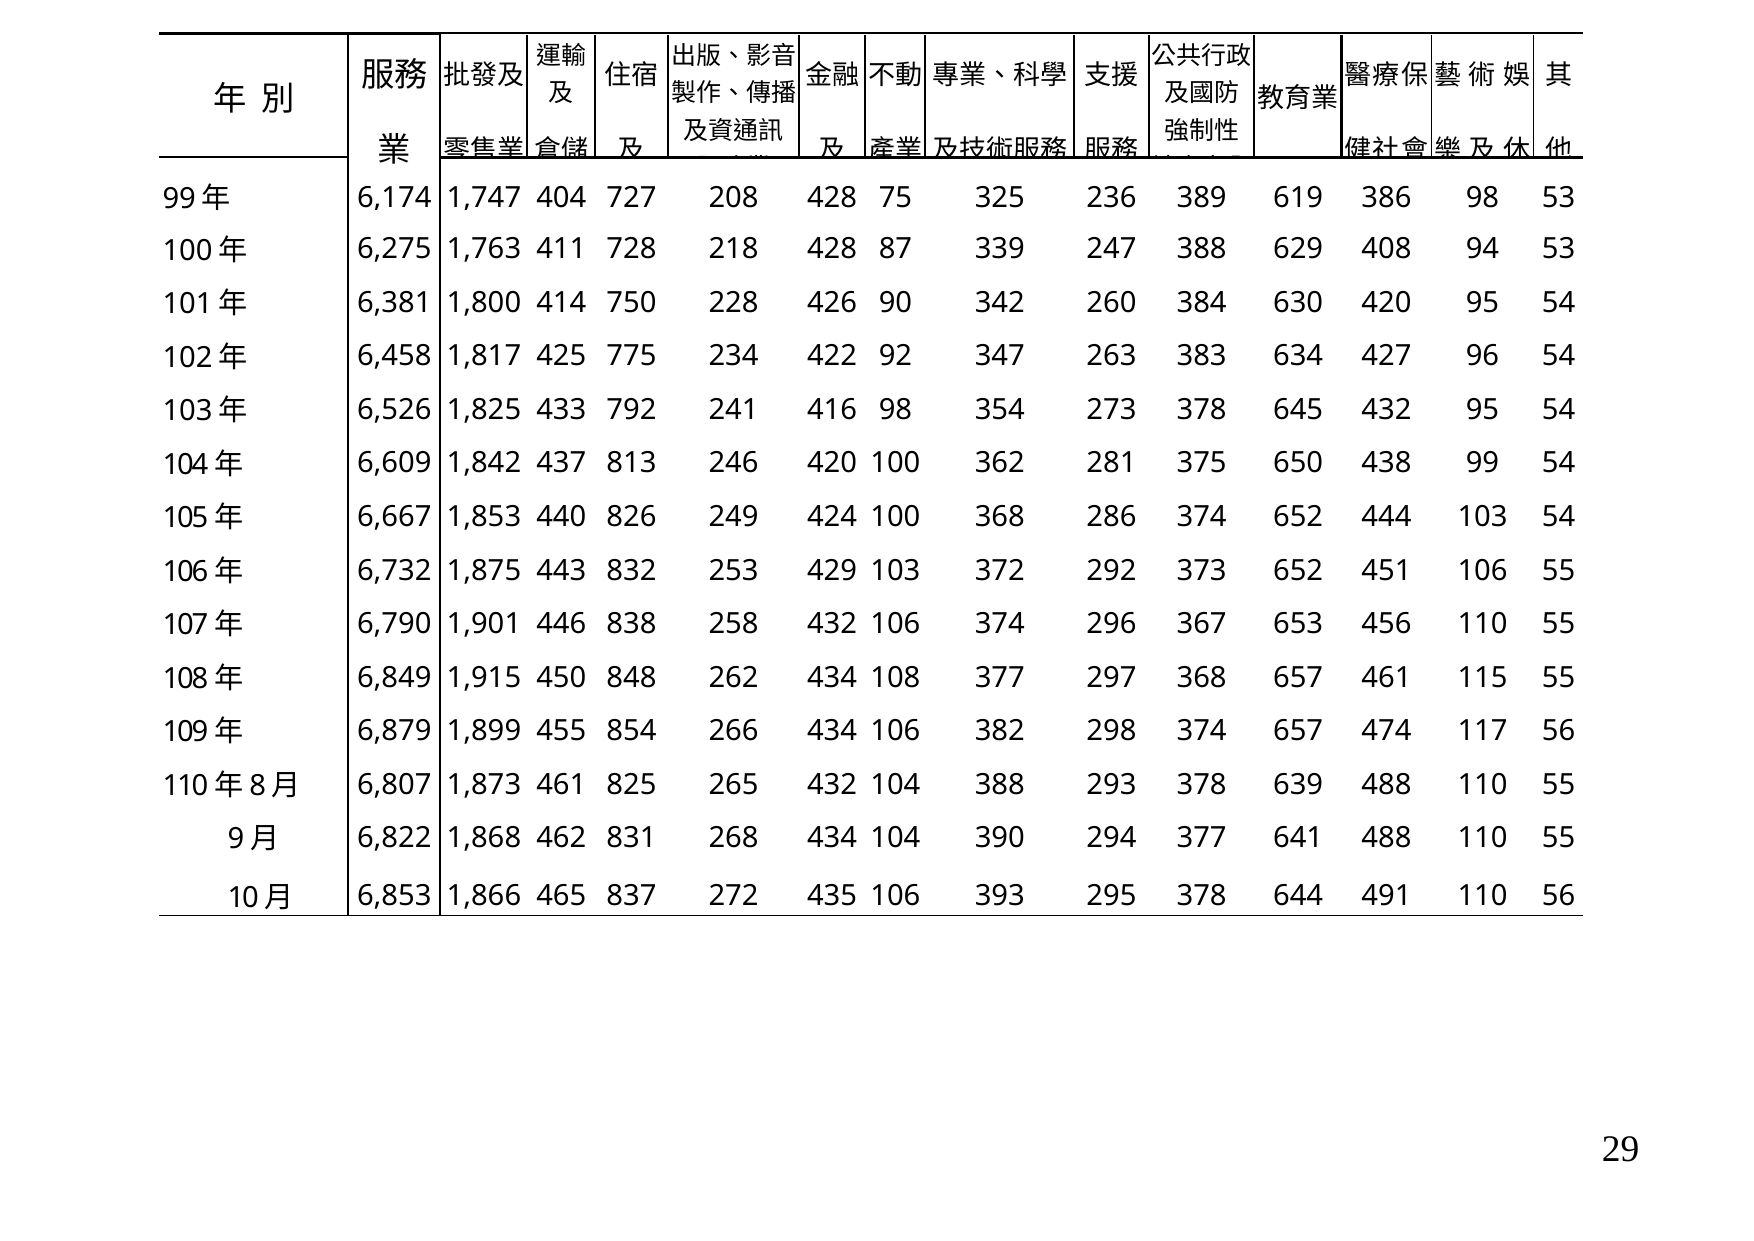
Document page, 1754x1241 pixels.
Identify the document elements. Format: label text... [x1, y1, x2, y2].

table_cell 不動 產業 [866, 34, 925, 156]
table_cell 支援 服務業 [1075, 34, 1148, 156]
table_cell [348, 916, 440, 973]
table_cell 265 [668, 745, 799, 799]
table_cell 641 [1254, 799, 1341, 857]
table_cell 443 [527, 531, 594, 585]
table_cell 432 [1341, 371, 1431, 424]
table_cell 393 [925, 857, 1074, 915]
table_cell 99年 [159, 158, 347, 210]
table_cell 108 [865, 638, 925, 692]
table_cell 639 [1254, 745, 1341, 799]
table_cell 6,807 [349, 745, 439, 799]
table_cell 298 [1074, 692, 1148, 745]
table_cell 1,817 [441, 317, 527, 371]
table_cell [527, 916, 594, 973]
table_cell 437 [527, 424, 594, 478]
table_cell 382 [925, 692, 1074, 745]
table_cell 325 [925, 159, 1074, 210]
table_cell 383 [1149, 317, 1254, 371]
table_cell 115 [1431, 638, 1533, 692]
table_cell 422 [799, 317, 865, 371]
table_cell 1,763 [441, 210, 527, 263]
table_header 年 別 [159, 35, 347, 156]
table_cell 1,915 [441, 638, 527, 692]
table_cell 368 [1149, 638, 1254, 692]
table_cell 6,790 [349, 585, 439, 638]
table_cell 657 [1254, 692, 1341, 745]
table_cell 551 [1534, 531, 1583, 585]
table_cell 10月 [159, 857, 347, 915]
table_cell 378 [1149, 745, 1254, 799]
table_cell 650 [1254, 424, 1341, 478]
table_cell 295 [1074, 857, 1148, 915]
table_cell 1,873 [441, 745, 527, 799]
table_cell 醫療保健社會工作服務業 [1343, 34, 1431, 156]
table_cell 634 [1254, 317, 1341, 371]
table_cell 563 [1534, 692, 1583, 745]
table_cell 教育業 [1255, 34, 1341, 156]
table_cell 90 [865, 264, 925, 317]
table_cell 362 [925, 424, 1074, 478]
table_cell 272 [668, 857, 799, 915]
table_cell 388 [1149, 210, 1254, 263]
table_cell 550 [1534, 745, 1583, 799]
table_cell 432 [799, 745, 865, 799]
table_cell 98 [865, 371, 925, 424]
table_cell 792 [595, 371, 668, 424]
table_cell 644 [1254, 857, 1341, 915]
table_cell 536 [1534, 210, 1583, 263]
table_cell 420 [799, 424, 865, 478]
table_cell [865, 916, 925, 973]
table_cell 6,526 [349, 371, 439, 424]
table_cell 547 [1534, 478, 1583, 531]
table_cell 249 [668, 478, 799, 531]
table_cell 619 [1254, 159, 1341, 210]
table_cell 其他 [1534, 34, 1583, 156]
table_cell 384 [1149, 264, 1254, 317]
table_cell 6,174 [349, 156, 439, 210]
table_cell 218 [668, 210, 799, 263]
table_cell 728 [595, 210, 668, 263]
table_cell 434 [799, 692, 865, 745]
table_cell 488 [1341, 745, 1431, 799]
table_cell 555 [1534, 799, 1583, 857]
table_cell 368 [925, 478, 1074, 531]
table_cell 94 [1431, 210, 1533, 263]
table_cell 6,275 [349, 210, 439, 263]
table_cell 848 [595, 638, 668, 692]
table_cell 450 [527, 638, 594, 692]
table_cell 543 [1534, 371, 1583, 424]
table_cell 6,849 [349, 638, 439, 692]
table_cell 1,875 [441, 531, 527, 585]
table_cell 出版、影音 製作、傳播 及資通訊 服務業 [669, 34, 799, 156]
table_cell 429 [799, 531, 865, 585]
table_cell 456 [1341, 585, 1431, 638]
table_cell 444 [1341, 478, 1431, 531]
table_cell 103年 [159, 371, 347, 424]
table_cell 6,879 [349, 692, 439, 745]
table_cell 95 [1431, 371, 1533, 424]
table_cell 428 [799, 159, 865, 210]
table_cell 92 [865, 317, 925, 371]
table_cell [1074, 916, 1148, 973]
table_cell 262 [668, 638, 799, 692]
table_cell 110 [1431, 799, 1533, 857]
table_cell 297 [1074, 638, 1148, 692]
table_cell 455 [527, 692, 594, 745]
table_cell 367 [1149, 585, 1254, 638]
table_cell 426 [799, 264, 865, 317]
table_cell 1,866 [441, 857, 527, 915]
table_cell [1149, 916, 1254, 973]
table_cell 813 [595, 424, 668, 478]
table_cell 104年 [159, 424, 347, 478]
table_cell 金融及 保險業 [800, 34, 865, 156]
table_cell 727 [595, 159, 668, 210]
table_cell [1254, 916, 1341, 973]
table_cell 110 [1431, 585, 1533, 638]
table_cell 427 [1341, 317, 1431, 371]
table_cell [668, 916, 799, 973]
table_cell 541 [1534, 317, 1583, 371]
table_cell 653 [1254, 585, 1341, 638]
table_cell 378 [1149, 371, 1254, 424]
table_cell 560 [1534, 857, 1583, 915]
table_header 服務業 [349, 35, 439, 156]
table_cell 104 [865, 745, 925, 799]
table_cell 416 [799, 371, 865, 424]
table_cell 103 [1431, 478, 1533, 531]
table_cell [799, 916, 865, 973]
table_cell [1534, 916, 1583, 973]
table_cell 1,825 [441, 371, 527, 424]
table_cell 批發及 零售業 [441, 34, 527, 156]
table_cell 389 [1149, 159, 1254, 210]
table_cell 652 [1254, 478, 1341, 531]
table_cell 100 [865, 424, 925, 478]
table_cell 462 [527, 799, 594, 857]
table_cell 234 [668, 317, 799, 371]
table_cell 434 [799, 638, 865, 692]
table_cell 6,458 [349, 317, 439, 371]
table_cell 838 [595, 585, 668, 638]
table_cell 1,853 [441, 478, 527, 531]
table_cell 837 [595, 857, 668, 915]
table_cell 100 [865, 478, 925, 531]
table_cell 377 [1149, 799, 1254, 857]
table_cell 386 [1341, 159, 1431, 210]
table_cell 411 [527, 210, 594, 263]
table_cell 6,667 [349, 478, 439, 531]
table_cell 374 [1149, 692, 1254, 745]
table_cell 102年 [159, 317, 347, 371]
table_cell 運輸及 倉儲業 [528, 34, 594, 156]
table_cell 6,381 [349, 264, 439, 317]
table_cell 339 [925, 210, 1074, 263]
table_cell 241 [668, 371, 799, 424]
table_cell 106 [865, 585, 925, 638]
table_cell 104 [865, 799, 925, 857]
table_cell 465 [527, 857, 594, 915]
table_cell 101年 [159, 264, 347, 317]
table_cell 1,800 [441, 264, 527, 317]
table_cell 414 [527, 264, 594, 317]
table_cell 106 [1431, 531, 1533, 585]
table_cell 228 [668, 264, 799, 317]
table_cell 109年 [159, 692, 347, 745]
table_cell 425 [527, 317, 594, 371]
table_cell 6,609 [349, 424, 439, 478]
table_cell 281 [1074, 424, 1148, 478]
table_cell 557 [1534, 638, 1583, 692]
table_cell 433 [527, 371, 594, 424]
table_cell [925, 916, 1074, 973]
table_cell 378 [1149, 857, 1254, 915]
table_cell 98 [1431, 159, 1533, 210]
table_cell 108年 [159, 638, 347, 692]
table_cell 347 [925, 317, 1074, 371]
table_cell [440, 916, 527, 973]
table_cell 公共行政 及國防 強制性 社會安全 [1150, 34, 1254, 156]
table_cell 657 [1254, 638, 1341, 692]
table_cell 266 [668, 692, 799, 745]
table_cell 246 [668, 424, 799, 478]
table_cell 435 [799, 857, 865, 915]
table_cell 474 [1341, 692, 1431, 745]
table_cell 826 [595, 478, 668, 531]
table_cell 95 [1431, 264, 1533, 317]
table_cell 106 [865, 692, 925, 745]
table_cell 75 [865, 159, 925, 210]
table_cell 434 [799, 799, 865, 857]
table_cell 住宿及 餐飲業 [596, 34, 668, 156]
table_cell 532 [1534, 159, 1583, 210]
table_cell 428 [799, 210, 865, 263]
table_cell 236 [1074, 159, 1148, 210]
table_cell 554 [1534, 585, 1583, 638]
table_cell 292 [1074, 531, 1148, 585]
table_cell 260 [1074, 264, 1148, 317]
table_cell 451 [1341, 531, 1431, 585]
table_cell 專業、科學 及技術服務業 [926, 34, 1074, 156]
table_cell 825 [595, 745, 668, 799]
table_cell 541 [1534, 264, 1583, 317]
table_cell [1431, 916, 1533, 973]
table_cell 374 [1149, 478, 1254, 531]
table_cell 1,901 [441, 585, 527, 638]
table_cell 775 [595, 317, 668, 371]
table_cell 293 [1074, 745, 1148, 799]
table_cell 629 [1254, 210, 1341, 263]
table_cell 273 [1074, 371, 1148, 424]
table_cell 1,747 [441, 159, 527, 210]
table_cell 268 [668, 799, 799, 857]
table_cell 432 [799, 585, 865, 638]
table_cell 110 [1431, 857, 1533, 915]
table_cell 263 [1074, 317, 1148, 371]
table_cell 373 [1149, 531, 1254, 585]
table_cell 253 [668, 531, 799, 585]
table_cell 9月 [159, 799, 347, 857]
table_cell 117 [1431, 692, 1533, 745]
table_cell 110 [1431, 745, 1533, 799]
table_cell 藝術娛樂及休閒服務業 [1432, 34, 1533, 156]
table_cell 461 [1341, 638, 1431, 692]
table_cell 105年 [159, 478, 347, 531]
table_cell 420 [1341, 264, 1431, 317]
table_cell 377 [925, 638, 1074, 692]
table_cell 96 [1431, 317, 1533, 371]
table_cell 424 [799, 478, 865, 531]
table_cell 6,732 [349, 531, 439, 585]
table_cell 107年 [159, 585, 347, 638]
table_cell [595, 916, 668, 973]
table_cell 390 [925, 799, 1074, 857]
table_cell 440 [527, 478, 594, 531]
table_cell 832 [595, 531, 668, 585]
table_cell 831 [595, 799, 668, 857]
table_cell 630 [1254, 264, 1341, 317]
table_cell 408 [1341, 210, 1431, 263]
table_cell 286 [1074, 478, 1148, 531]
table_cell 446 [527, 585, 594, 638]
table_cell 854 [595, 692, 668, 745]
table_cell 645 [1254, 371, 1341, 424]
table_cell 354 [925, 371, 1074, 424]
table_cell [159, 916, 348, 973]
table_cell 1,868 [441, 799, 527, 857]
table_cell 294 [1074, 799, 1148, 857]
table_cell 258 [668, 585, 799, 638]
table_cell 106 [865, 857, 925, 915]
table_cell 103 [865, 531, 925, 585]
table_cell 404 [527, 159, 594, 210]
table_cell 106年 [159, 531, 347, 585]
table_cell 1,842 [441, 424, 527, 478]
table_cell 375 [1149, 424, 1254, 478]
table_cell 87 [865, 210, 925, 263]
table_cell 438 [1341, 424, 1431, 478]
table_cell 6,822 [349, 799, 439, 857]
table_cell 247 [1074, 210, 1148, 263]
table_cell 546 [1534, 424, 1583, 478]
table_cell 491 [1341, 857, 1431, 915]
table_cell 372 [925, 531, 1074, 585]
table_cell 342 [925, 264, 1074, 317]
table_cell 488 [1341, 799, 1431, 857]
table_cell 6,853 [349, 857, 439, 915]
table_cell [1341, 916, 1431, 973]
table_cell 388 [925, 745, 1074, 799]
table_cell 99 [1431, 424, 1533, 478]
table_cell 296 [1074, 585, 1148, 638]
table_cell 100年 [159, 210, 347, 263]
table_cell 208 [668, 159, 799, 210]
table_cell 374 [925, 585, 1074, 638]
table_cell 652 [1254, 531, 1341, 585]
table_cell 461 [527, 745, 594, 799]
table_cell 110年8月 [159, 745, 347, 799]
table_cell 750 [595, 264, 668, 317]
table_cell 1,899 [441, 692, 527, 745]
